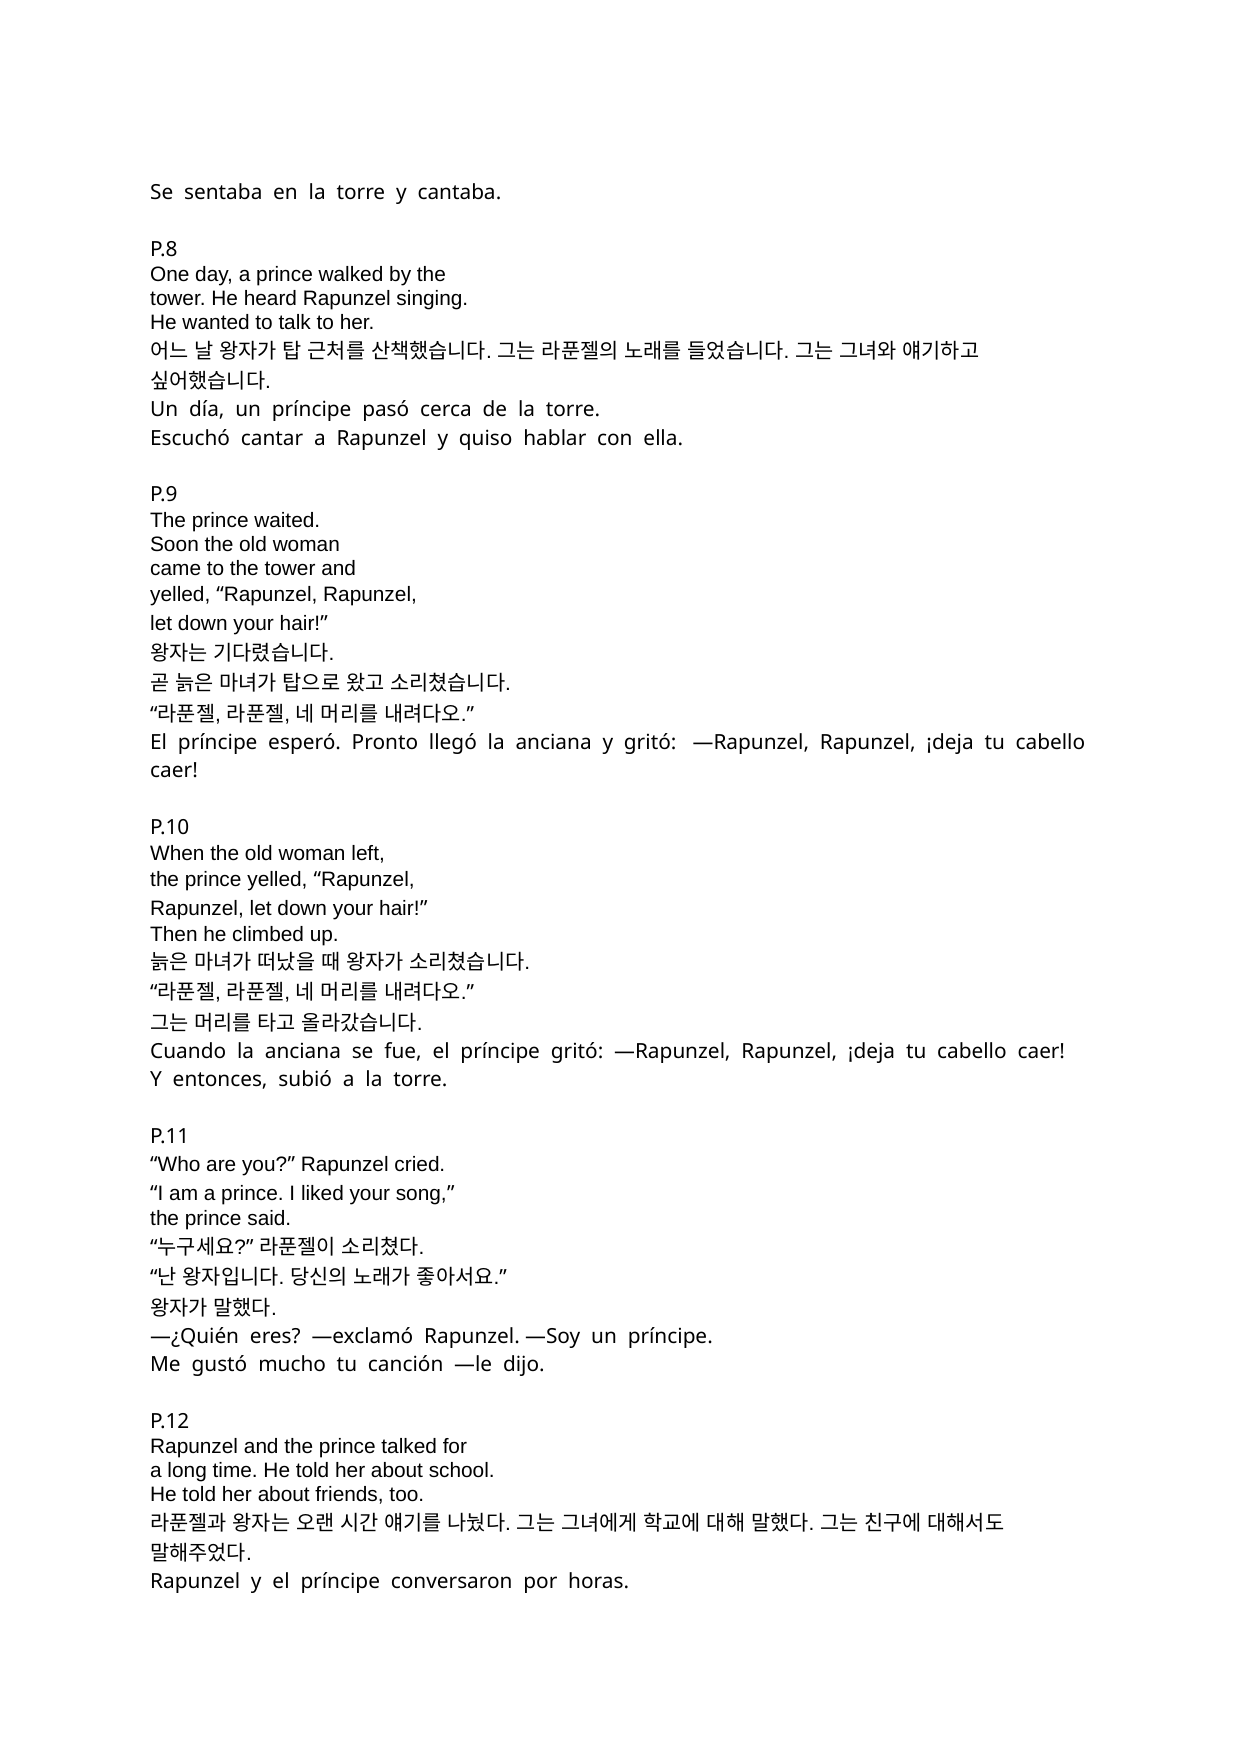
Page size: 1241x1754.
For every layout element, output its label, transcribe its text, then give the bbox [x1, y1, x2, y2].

text Rapunzel and the prince talked for [150, 1434, 1090, 1458]
text P.8 [150, 234, 1090, 262]
text “Who are you?” Rapunzel cried. [150, 1149, 1090, 1178]
text “라푼젤, 라푼젤, 네 머리를 내려다오.” [150, 976, 1090, 1006]
text Then he climbed up. [150, 921, 1090, 945]
text 라푼젤과 왕자는 오랜 시간 얘기를 나눴다. 그는 그녀에게 학교에 대해 말했다. 그는 친구에 대해서도 말해주었다. [150, 1506, 1090, 1567]
text When the old woman left, [150, 841, 1090, 864]
text Un día, un príncipe pasó cerca de la torre. [150, 394, 1090, 423]
text Me gustó mucho tu canción —le dijo. [150, 1349, 1090, 1378]
text El príncipe esperó. Pronto llegó la anciana y gritó: —Rapunzel, Rapunzel, ¡deja tu cabello caer! [150, 727, 1090, 784]
text Rapunzel y el príncipe conversaron por horas. [150, 1567, 1090, 1595]
text P.12 [150, 1406, 1090, 1434]
text Y entonces, subió a la torre. [150, 1064, 1090, 1093]
text 늙은 마녀가 떠났을 때 왕자가 소리쳤습니다. [150, 945, 1090, 976]
text “I am a prince. I liked your song,” [150, 1178, 1090, 1206]
text P.11 [150, 1121, 1090, 1149]
text 왕자가 말했다. [150, 1291, 1090, 1321]
text Rapunzel, let down your hair!” [150, 893, 1090, 921]
text a long time. He told her about school. [150, 1458, 1090, 1482]
text the prince said. [150, 1206, 1090, 1230]
text 그는 머리를 타고 올라갔습니다. [150, 1006, 1090, 1036]
text P.10 [150, 812, 1090, 841]
text “난 왕자입니다. 당신의 노래가 좋아서요.” [150, 1261, 1090, 1291]
text —¿Quién eres? —exclamó Rapunzel. —Soy un príncipe. [150, 1321, 1090, 1349]
text tower. He heard Rapunzel singing. [150, 286, 1090, 310]
text The prince waited. [150, 508, 1090, 532]
text 곧 늙은 마녀가 탑으로 왔고 소리쳤습니다. [150, 667, 1090, 697]
text 왕자는 기다렸습니다. [150, 636, 1090, 667]
text Escuchó cantar a Rapunzel y quiso hablar con ella. [150, 423, 1090, 451]
text One day, a prince walked by the [150, 262, 1090, 286]
text came to the tower and [150, 556, 1090, 579]
text yelled, “Rapunzel, Rapunzel, [150, 579, 1090, 608]
text “라푼젤, 라푼젤, 네 머리를 내려다오.” [150, 697, 1090, 727]
text Se sentaba en la torre y cantaba. [150, 177, 1090, 206]
text He wanted to talk to her. [150, 310, 1090, 334]
text He told her about friends, too. [150, 1482, 1090, 1506]
text P.9 [150, 479, 1090, 508]
text Cuando la anciana se fue, el príncipe gritó: —Rapunzel, Rapunzel, ¡deja tu cabello caer! [150, 1036, 1090, 1064]
text the prince yelled, “Rapunzel, [150, 864, 1090, 893]
text Soon the old woman [150, 532, 1090, 556]
text 어느 날 왕자가 탑 근처를 산책했습니다. 그는 라푼젤의 노래를 들었습니다. 그는 그녀와 얘기하고 싶어했습니다. [150, 334, 1090, 394]
text let down your hair!” [150, 608, 1090, 636]
text “누구세요?” 라푼젤이 소리쳤다. [150, 1230, 1090, 1261]
